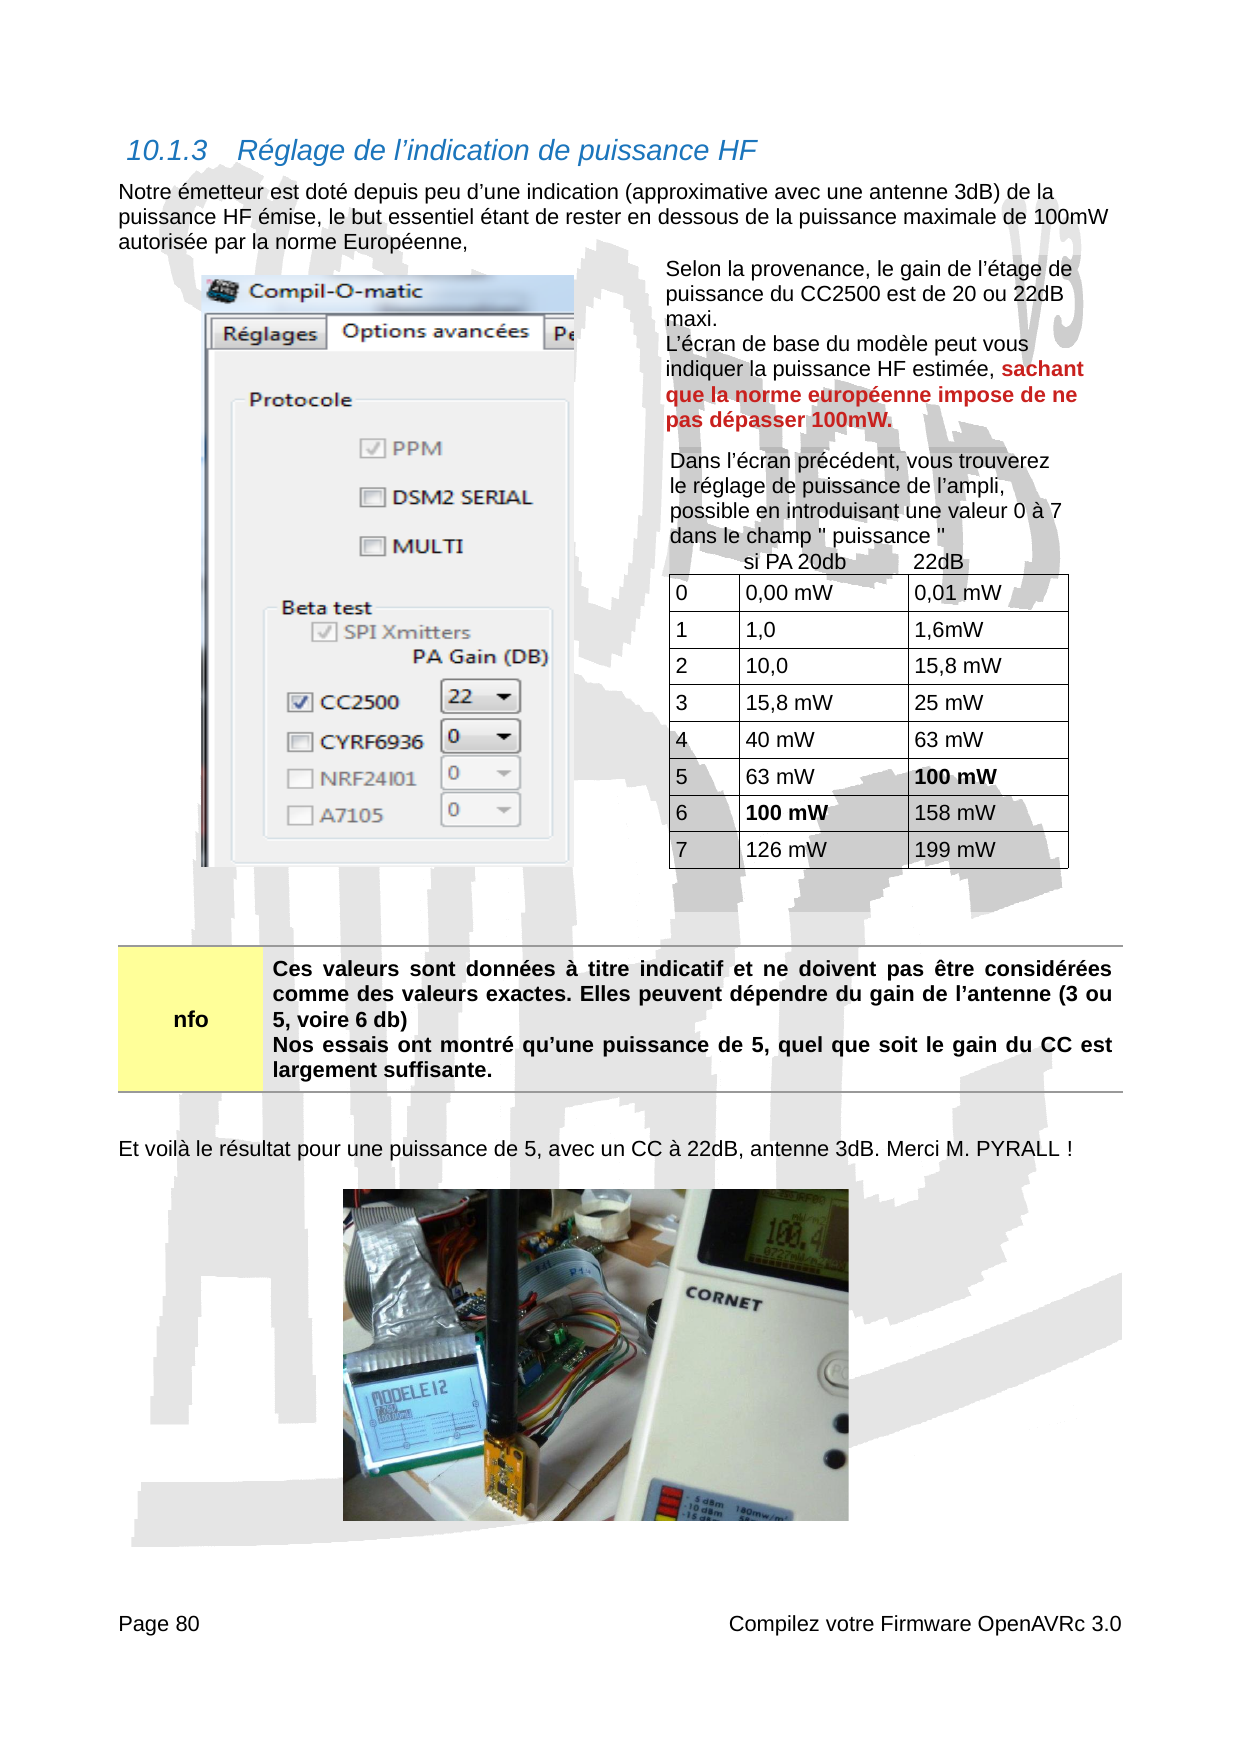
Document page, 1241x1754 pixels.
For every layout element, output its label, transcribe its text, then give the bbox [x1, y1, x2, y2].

table_header nfo [118, 947, 263, 1091]
table_cell 10,0 [740, 649, 908, 684]
table_cell 3 [670, 685, 739, 721]
table_cell 7 [670, 832, 739, 868]
table_header 0,01 mW [909, 575, 1068, 611]
text Dans l’écran précédent, vous trouverez le réglage de puissance de l’ampli, possible en introduisant une valeur 0 à 7 dans le champ '' puissance '' [669, 448, 1068, 549]
table_header 0,00 mW [740, 575, 908, 611]
table_cell 1 [670, 612, 739, 647]
text Et voilà le résultat pour une puissance de 5, avec un CC à 22dB, antenne 3dB. Merci M. PYRALL ! [118, 1136, 1122, 1161]
picture [201, 275, 574, 867]
table_cell 25 mW [909, 685, 1068, 721]
table_cell 5 [670, 759, 739, 794]
table_cell 63 mW [740, 759, 908, 794]
table_cell 126 mW [740, 832, 908, 868]
table_cell 2 [670, 649, 739, 684]
table_cell 40 mW [740, 722, 908, 758]
table_cell 199 mW [909, 832, 1068, 868]
table_cell 15,8 mW [740, 685, 908, 721]
table_cell 1,6mW [909, 612, 1068, 647]
table_header Ces valeurs sont données à titre indicatif et ne doivent pas être considérées comme des valeurs exactes. Elles peuvent dépendre du gain de l’antenne (3 ou 5, voire 6 db) Nos essais ont montré qu’une puissance de 5, quel que soit le gain du CC est largement suffisante. [264, 947, 1122, 1091]
subtitle Réglage de l’indication de puissance HF [118, 133, 1122, 166]
text [665, 432, 1087, 452]
text Notre émetteur est doté depuis peu d’une indication (approximative avec une antenne 3dB) de la puissance HF émise, le but essentiel étant de rester en dessous de la puissance maximale de 100mW autorisée par la norme Européenne, [118, 179, 1122, 254]
table_cell 158 mW [909, 796, 1068, 831]
picture [343, 1189, 849, 1521]
table_header 0 [670, 575, 739, 611]
table_cell 4 [670, 722, 739, 758]
table_cell 1,0 [740, 612, 908, 647]
text si PA 20db 22dB [669, 549, 1068, 574]
text Selon la provenance, le gain de l’étage de puissance du CC2500 est de 20 ou 22dB maxi. [665, 256, 1087, 331]
table_cell 63 mW [909, 722, 1068, 758]
table_cell 100 mW [740, 796, 908, 831]
text L’écran de base du modèle peut vous indiquer la puissance HF estimée, sachant que la norme européenne impose de ne pas dépasser 100mW. [665, 331, 1087, 432]
table_cell 6 [670, 796, 739, 831]
table_cell 15,8 mW [909, 649, 1068, 684]
table_cell 100 mW [909, 759, 1068, 794]
